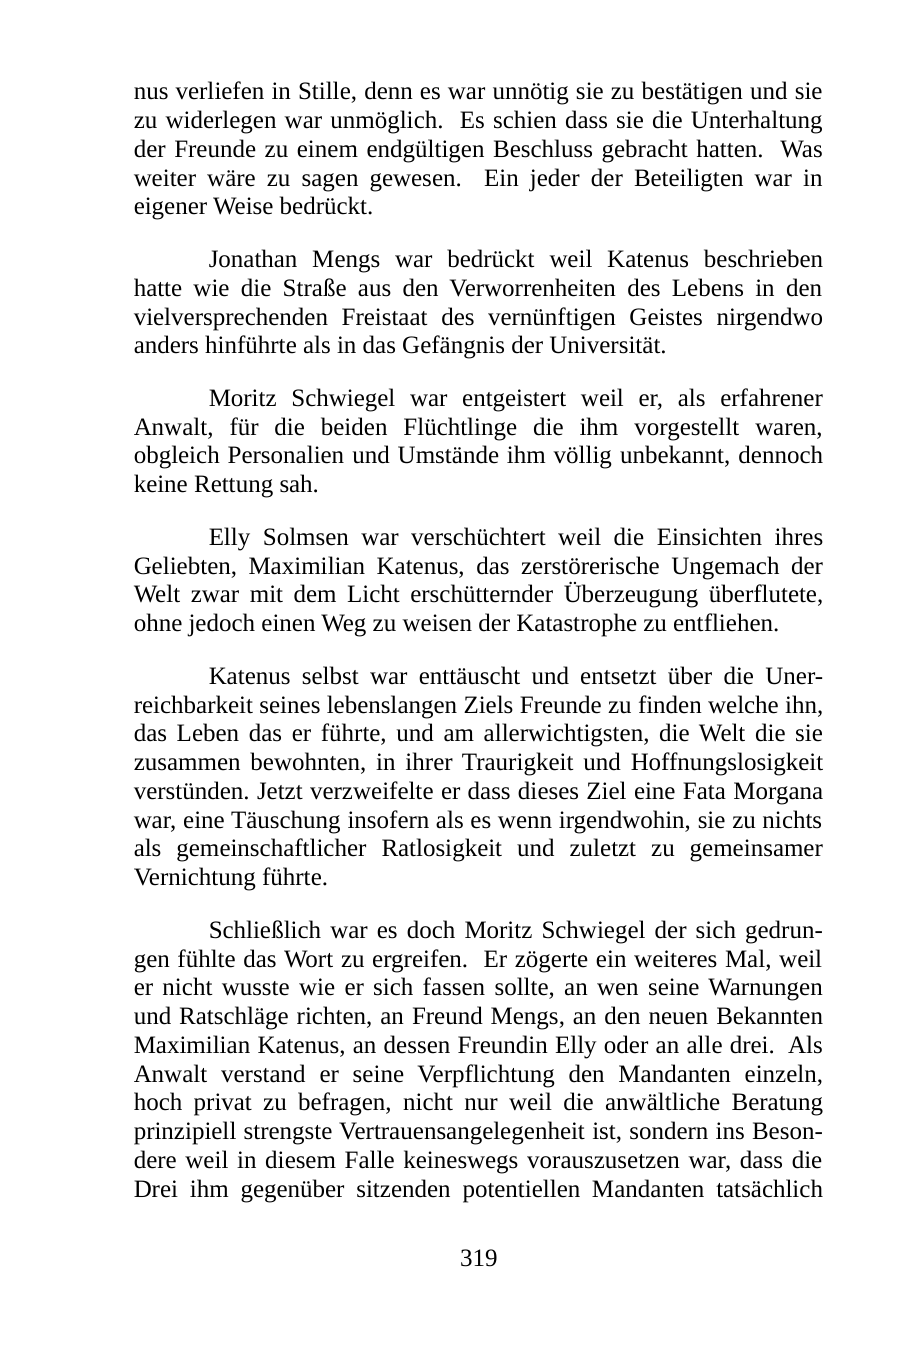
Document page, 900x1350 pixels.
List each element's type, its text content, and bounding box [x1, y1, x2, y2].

text Moritz Schwiegel war entgeistert weil er, als erfahrener Anwalt, für die beiden Flüchtlinge die ihm vorgestellt waren, obgleich Personalien und Umstände ihm völlig unbekannt, dennoch keine Rettung sah. [133, 383, 823, 498]
text Katenus selbst war enttäuscht und entsetzt über die Uner-reichbarkeit seines lebenslangen Ziels Freunde zu finden welche ihn, das Leben das er führte, und am allerwichtigsten, die Welt die sie zusammen bewohnten, in ihrer Traurigkeit und Hoffnungslosigkeit verstünden. Jetzt verzweifelte er dass dieses Ziel eine Fata Morgana war, eine Täuschung insofern als es wenn irgendwohin, sie zu nichts als gemeinschaftlicher Ratlosigkeit und zuletzt zu gemeinsamer Vernichtung führte. [133, 661, 823, 891]
text Schließlich war es doch Moritz Schwiegel der sich gedrun-gen fühlte das Wort zu ergreifen. Er zögerte ein weiteres Mal, weil er nicht wusste wie er sich fassen sollte, an wen seine Warnungen und Ratschläge richten, an Freund Mengs, an den neuen Bekannten Maximilian Katenus, an dessen Freundin Elly oder an alle drei. Als Anwalt verstand er seine Verpflichtung den Mandanten einzeln, hoch privat zu befragen, nicht nur weil die anwältliche Beratung prinzipiell strengste Vertrauensangelegenheit ist, sondern ins Beson-dere weil in diesem Falle keineswegs vorauszusetzen war, dass die Drei ihm gegenüber sitzenden potentiellen Mandanten tatsächlich [133, 915, 823, 1202]
text Jonathan Mengs war bedrückt weil Katenus beschrieben hatte wie die Straße aus den Verworrenheiten des Lebens in den vielversprechenden Freistaat des vernünftigen Geistes nirgendwo anders hinführte als in das Gefängnis der Universität. [133, 244, 823, 359]
text Elly Solmsen war verschüchtert weil die Einsichten ihres Geliebten, Maximilian Katenus, das zerstörerische Ungemach der Welt zwar mit dem Licht erschütternder Überzeugung überflutete, ohne jedoch einen Weg zu weisen der Katastrophe zu entfliehen. [133, 522, 823, 637]
text nus verliefen in Stille, denn es war unnötig sie zu bestätigen und sie zu widerlegen war unmöglich. Es schien dass sie die Unterhaltung der Freunde zu einem endgültigen Beschluss gebracht hatten. Was weiter wäre zu sagen gewesen. Ein jeder der Beteiligten war in eigener Weise bedrückt. [133, 76, 823, 220]
